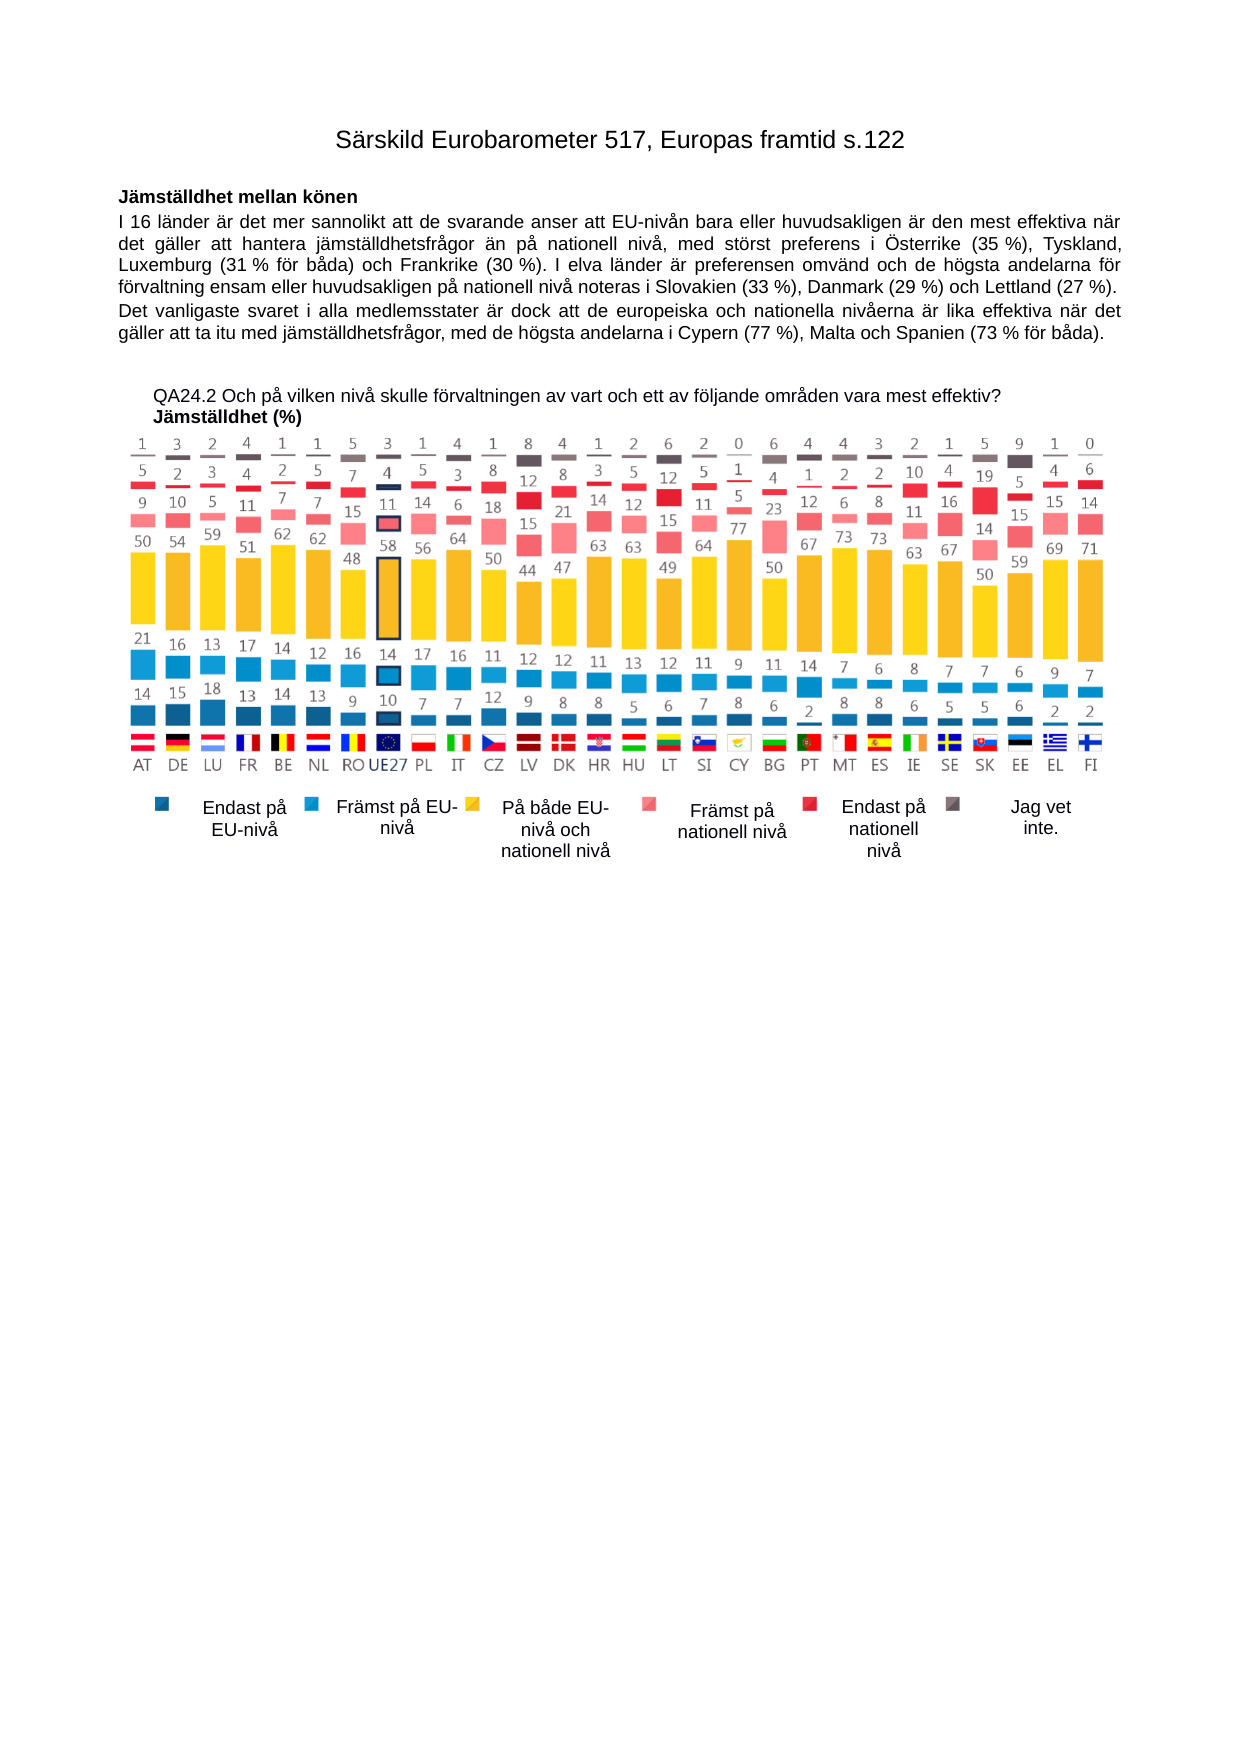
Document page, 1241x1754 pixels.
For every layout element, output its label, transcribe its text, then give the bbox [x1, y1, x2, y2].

picture [147, 781, 961, 832]
picture [118, 430, 1114, 776]
text Det vanligaste svaret i alla medlemsstater är dock att de europeiska och nationella nivåerna är lika effektiva när det gäller att ta itu med jämställdhetsfrågor, med de högsta andelarna i Cypern (77 %), Malta och Spanien (73 % för båda). [118, 300, 1122, 343]
text Jämställdhet mellan könen [118, 186, 1122, 208]
text I 16 länder är det mer sannolikt att de svarande anser att EU-nivån bara eller huvudsakligen är den mest effektiva när det gäller att hantera jämställdhetsfrågor än på nationell nivå, med störst preferens i Österrike (35 %), Tyskland, Luxemburg (31 % för båda) och Frankrike (30 %). I elva länder är preferensen omvänd och de högsta andelarna för förvaltning ensam eller huvudsakligen på nationell nivå noteras i Slovakien (33 %), Danmark (29 %) och Lettland (27 %). [118, 211, 1122, 297]
